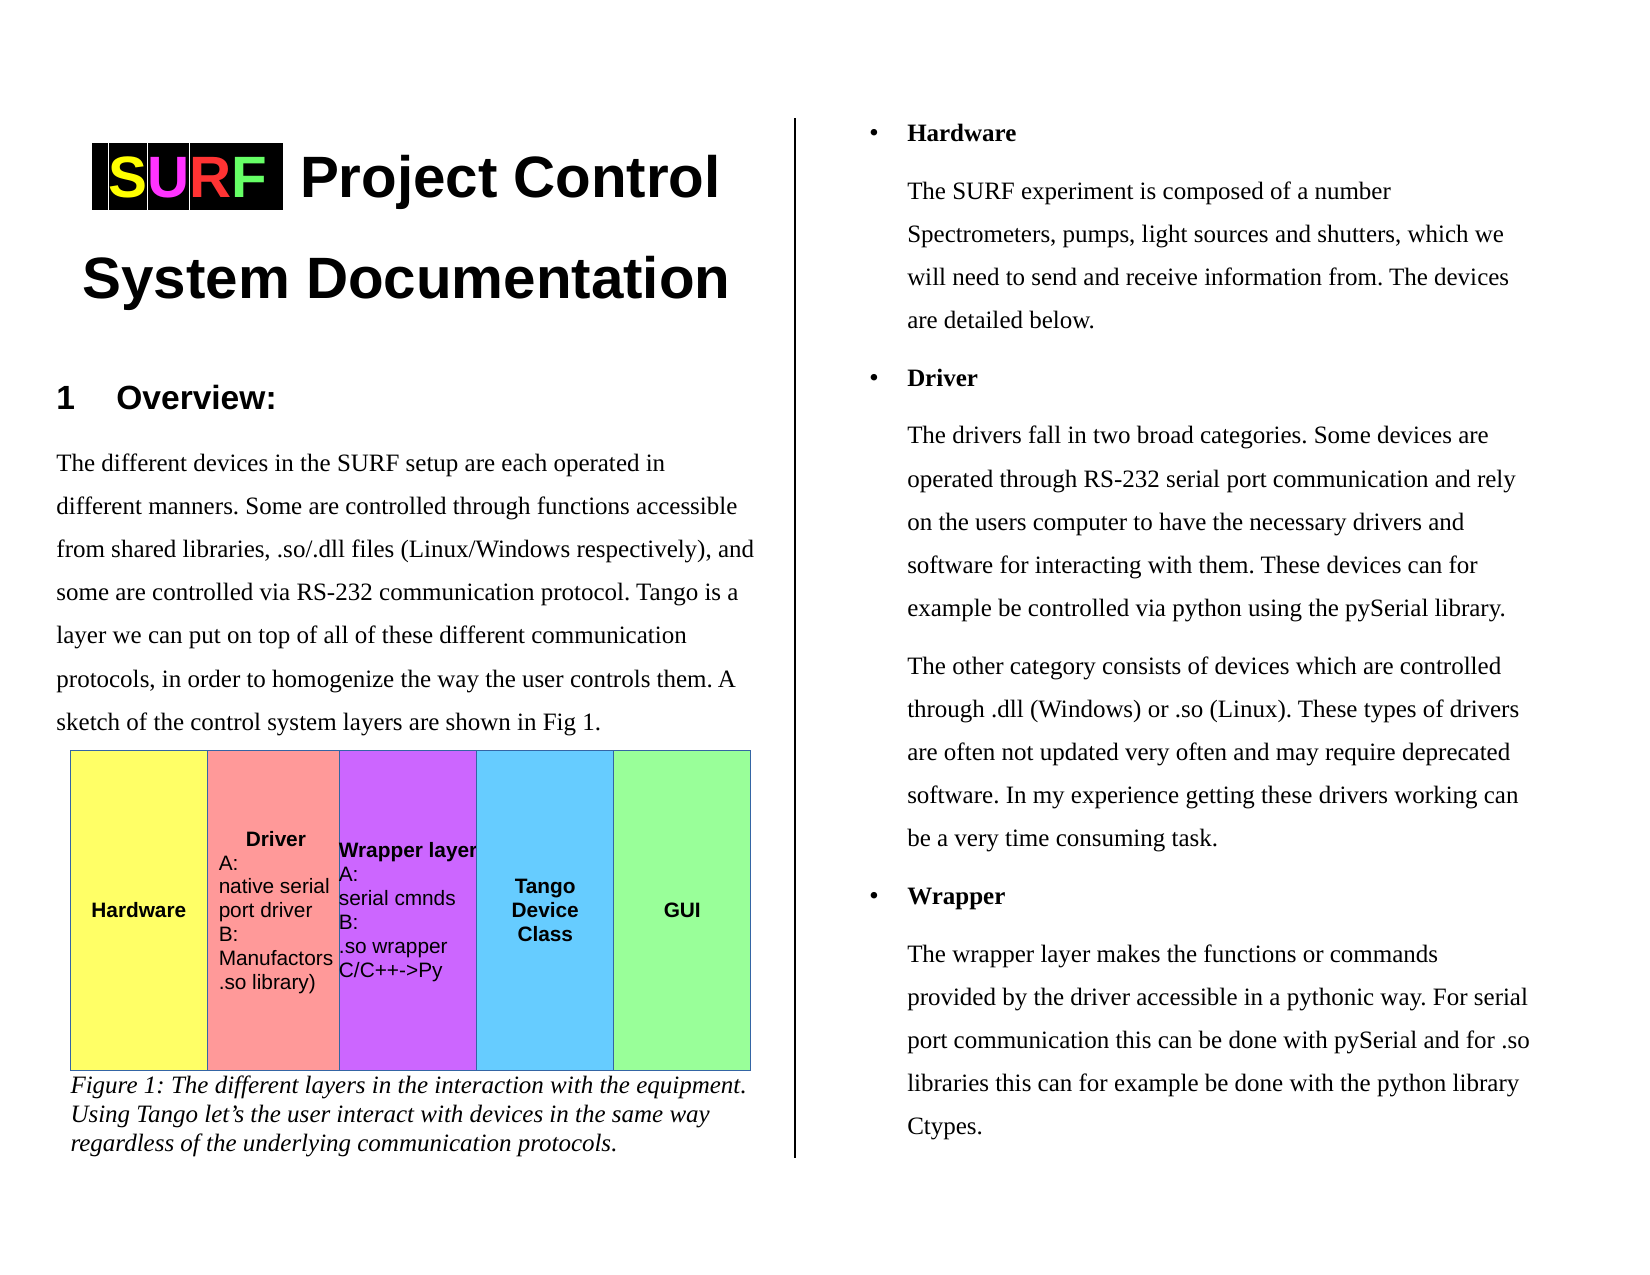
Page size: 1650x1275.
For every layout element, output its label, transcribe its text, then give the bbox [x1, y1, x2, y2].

text Figure 1: The different layers in the interaction with the equipment. Using Tango let’s the user interact with devices in the same way regardless of the underlying communication protocols. [70, 1071, 751, 1156]
subtitle Overview: [56, 378, 757, 416]
title SURF Project Control System Documentation [56, 143, 757, 311]
list Driver [869, 363, 1533, 392]
text The different devices in the SURF setup are each operated in different manners. Some are controlled through functions accessible from shared libraries, .so/.dll files (Linux/Windows respectively), and some are controlled via RS-232 communication protocol. Tango is a layer we can put on top of all of these different communication protocols, in order to homogenize the way the user controls them. A sketch of the control system layers are shown in Fig 1. [56, 448, 757, 736]
list The SURF experiment is composed of a number Spectrometers, pumps, light sources and shutters, which we will need to send and receive information from. The devices are detailed below. [869, 176, 1533, 334]
list The drivers fall in two broad categories. Some devices are operated through RS-232 serial port communication and rely on the users computer to have the necessary drivers and software for interacting with them. These devices can for example be controlled via python using the pySerial library. [869, 421, 1533, 622]
list The wrapper layer makes the functions or commands provided by the driver accessible in a pythonic way. For serial port communication this can be done with pySerial and for .so libraries this can for example be done with the python library Ctypes. [869, 939, 1533, 1140]
list The other category consists of devices which are controlled through .dll (Windows) or .so (Linux). These types of drivers are often not updated very often and may require deprecated software. In my experience getting these drivers working can be a very time consuming task. [869, 651, 1533, 852]
list Hardware [869, 118, 1533, 147]
list Wrapper [869, 881, 1533, 910]
